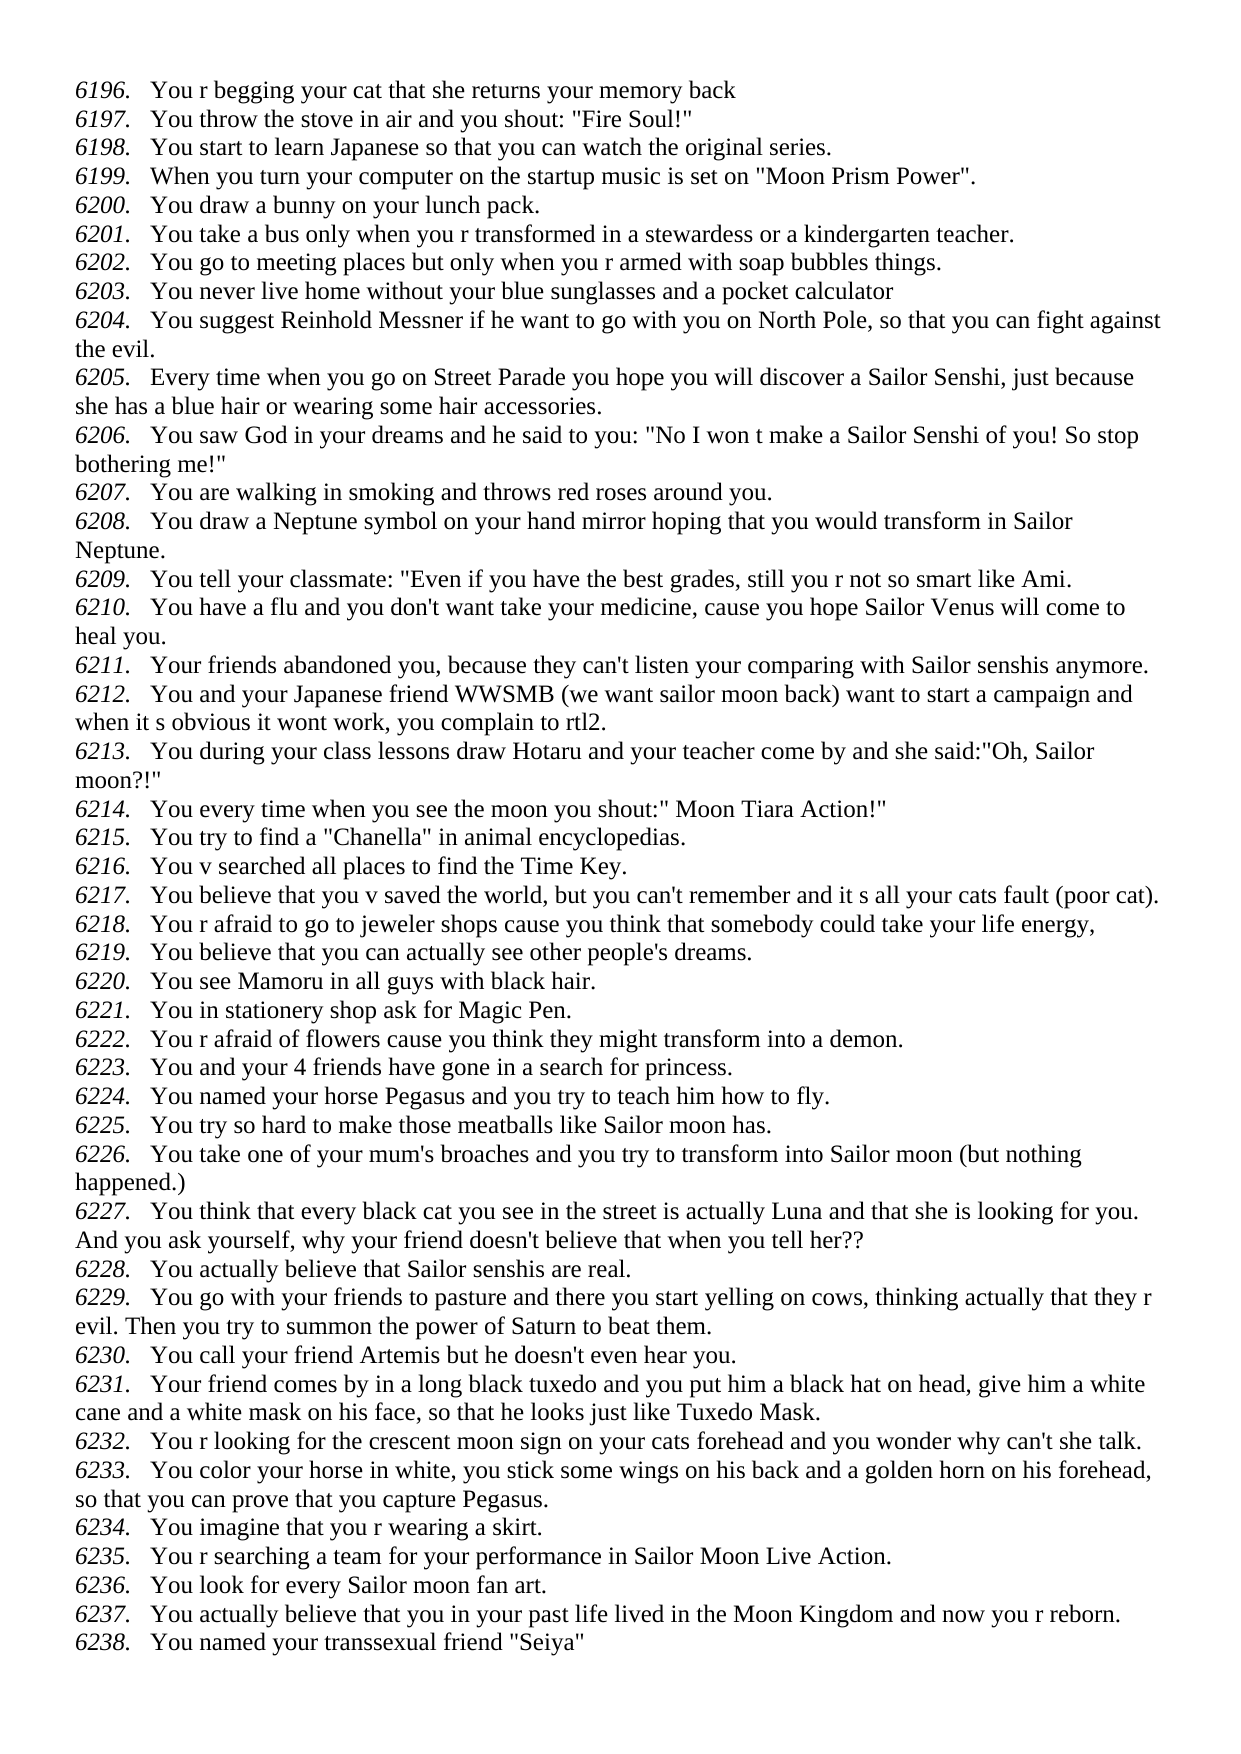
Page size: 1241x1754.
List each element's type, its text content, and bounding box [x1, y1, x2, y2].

list You suggest Reinhold Messner if he want to go with you on North Pole, so that you can fight against the evil. [75, 305, 1165, 362]
list You never live home without your blue sunglasses and a pocket calculator [75, 276, 1165, 305]
list You named your horse Pegasus and you try to teach him how to fly. [75, 1081, 1165, 1110]
list You imagine that you r wearing a skirt. [75, 1512, 1165, 1541]
list You saw God in your dreams and he said to you: "No I won t make a Sailor Senshi of you! So stop bothering me!" [75, 420, 1165, 477]
list You and your 4 friends have gone in a search for princess. [75, 1052, 1165, 1081]
list You throw the stove in air and you shout: "Fire Soul!" [75, 104, 1165, 132]
list You actually believe that you in your past life lived in the Moon Kingdom and now you r reborn. [75, 1599, 1165, 1627]
list You believe that you can actually see other people's dreams. [75, 937, 1165, 966]
list You every time when you see the moon you shout:" Moon Tiara Action!" [75, 794, 1165, 822]
list You look for every Sailor moon fan art. [75, 1570, 1165, 1599]
list You take a bus only when you r transformed in a stewardess or a kindergarten teacher. [75, 219, 1165, 247]
list You actually believe that Sailor senshis are real. [75, 1254, 1165, 1282]
list Every time when you go on Street Parade you hope you will discover a Sailor Senshi, just because she has a blue hair or wearing some hair accessories. [75, 362, 1165, 420]
list You r begging your cat that she returns your memory back [75, 75, 1165, 104]
list You start to learn Japanese so that you can watch the original series. [75, 132, 1165, 161]
list You named your transsexual friend "Seiya" [75, 1627, 1165, 1656]
list Your friend comes by in a long black tuxedo and you put him a black hat on head, give him a white cane and a white mask on his face, so that he looks just like Tuxedo Mask. [75, 1369, 1165, 1426]
list You during your class lessons draw Hotaru and your teacher come by and she said:"Oh, Sailor moon?!" [75, 736, 1165, 794]
list You try so hard to make those meatballs like Sailor moon has. [75, 1110, 1165, 1139]
list You see Mamoru in all guys with black hair. [75, 966, 1165, 995]
list You take one of your mum's broaches and you try to transform into Sailor moon (but nothing happened.) [75, 1139, 1165, 1196]
list You in stationery shop ask for Magic Pen. [75, 995, 1165, 1024]
list You call your friend Artemis but he doesn't even hear you. [75, 1340, 1165, 1369]
list You v searched all places to find the Time Key. [75, 851, 1165, 880]
list You believe that you v saved the world, but you can't remember and it s all your cats fault (poor cat). [75, 880, 1165, 909]
list You r afraid to go to jeweler shops cause you think that somebody could take your life energy, [75, 909, 1165, 937]
list You r afraid of flowers cause you think they might transform into a demon. [75, 1024, 1165, 1052]
list You try to find a "Chanella" in animal encyclopedias. [75, 822, 1165, 851]
list You r searching a team for your performance in Sailor Moon Live Action. [75, 1541, 1165, 1570]
list You color your horse in white, you stick some wings on his back and a golden horn on his forehead, so that you can prove that you capture Pegasus. [75, 1455, 1165, 1512]
list You think that every black cat you see in the street is actually Luna and that she is looking for you. And you ask yourself, why your friend doesn't believe that when you tell her?? [75, 1196, 1165, 1254]
list When you turn your computer on the startup music is set on "Moon Prism Power". [75, 161, 1165, 190]
list Your friends abandoned you, because they can't listen your comparing with Sailor senshis anymore. [75, 650, 1165, 679]
list You and your Japanese friend WWSMB (we want sailor moon back) want to start a campaign and when it s obvious it wont work, you complain to rtl2. [75, 679, 1165, 736]
list You have a flu and you don't want take your medicine, cause you hope Sailor Venus will come to heal you. [75, 592, 1165, 650]
list You go with your friends to pasture and there you start yelling on cows, thinking actually that they r evil. Then you try to summon the power of Saturn to beat them. [75, 1282, 1165, 1340]
list You draw a bunny on your lunch pack. [75, 190, 1165, 219]
list You tell your classmate: "Even if you have the best grades, still you r not so smart like Ami. [75, 564, 1165, 592]
list You r looking for the crescent moon sign on your cats forehead and you wonder why can't she talk. [75, 1426, 1165, 1455]
list You draw a Neptune symbol on your hand mirror hoping that you would transform in Sailor Neptune. [75, 506, 1165, 564]
list You are walking in smoking and throws red roses around you. [75, 477, 1165, 506]
list You go to meeting places but only when you r armed with soap bubbles things. [75, 247, 1165, 276]
